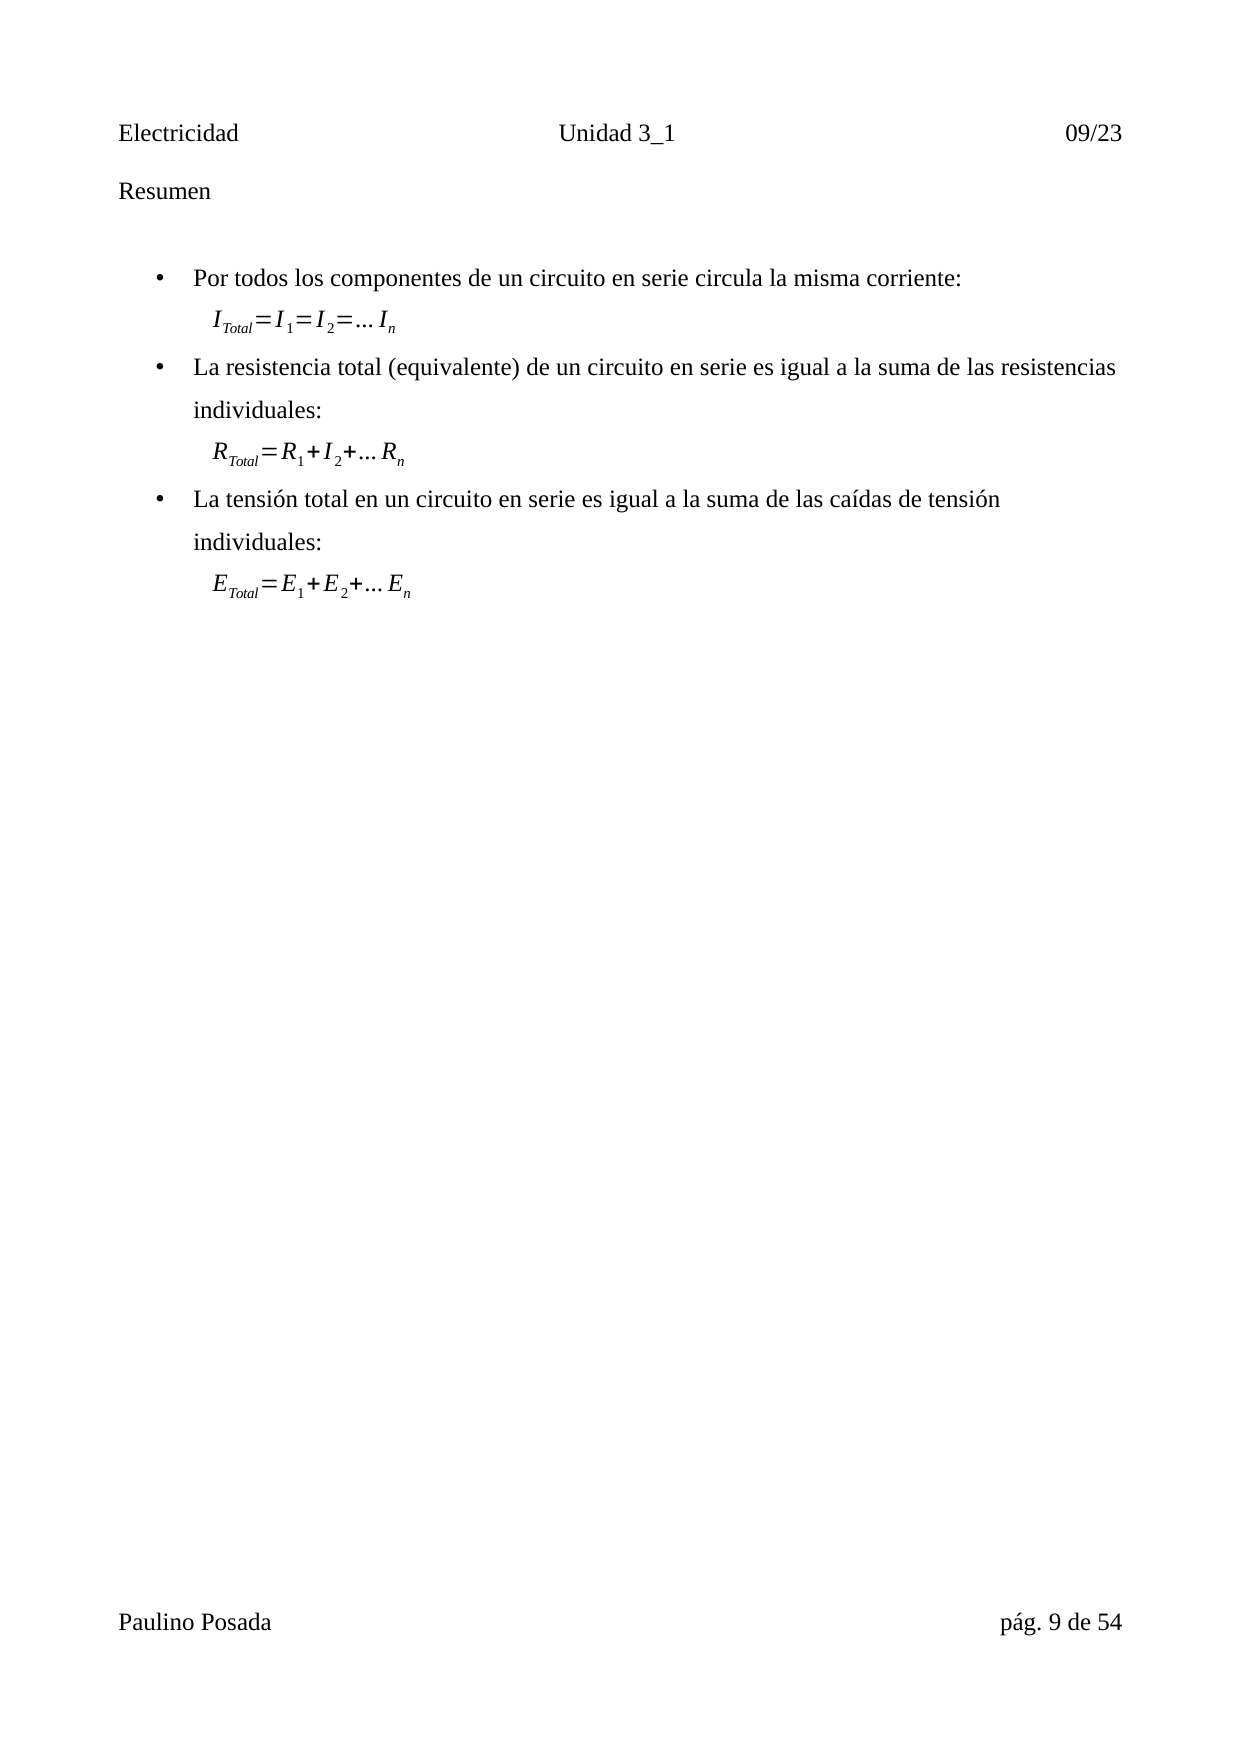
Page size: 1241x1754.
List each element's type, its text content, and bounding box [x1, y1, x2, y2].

list Por todos los componentes de un circuito en serie circula la misma corriente: [156, 263, 1122, 291]
list La tensión total en un circuito en serie es igual a la suma de las caídas de tensión individuales: [156, 484, 1122, 556]
list La resistencia total (equivalente) de un circuito en serie es igual a la suma de las resistencias individuales: [156, 352, 1122, 423]
text Resumen [118, 176, 1122, 205]
